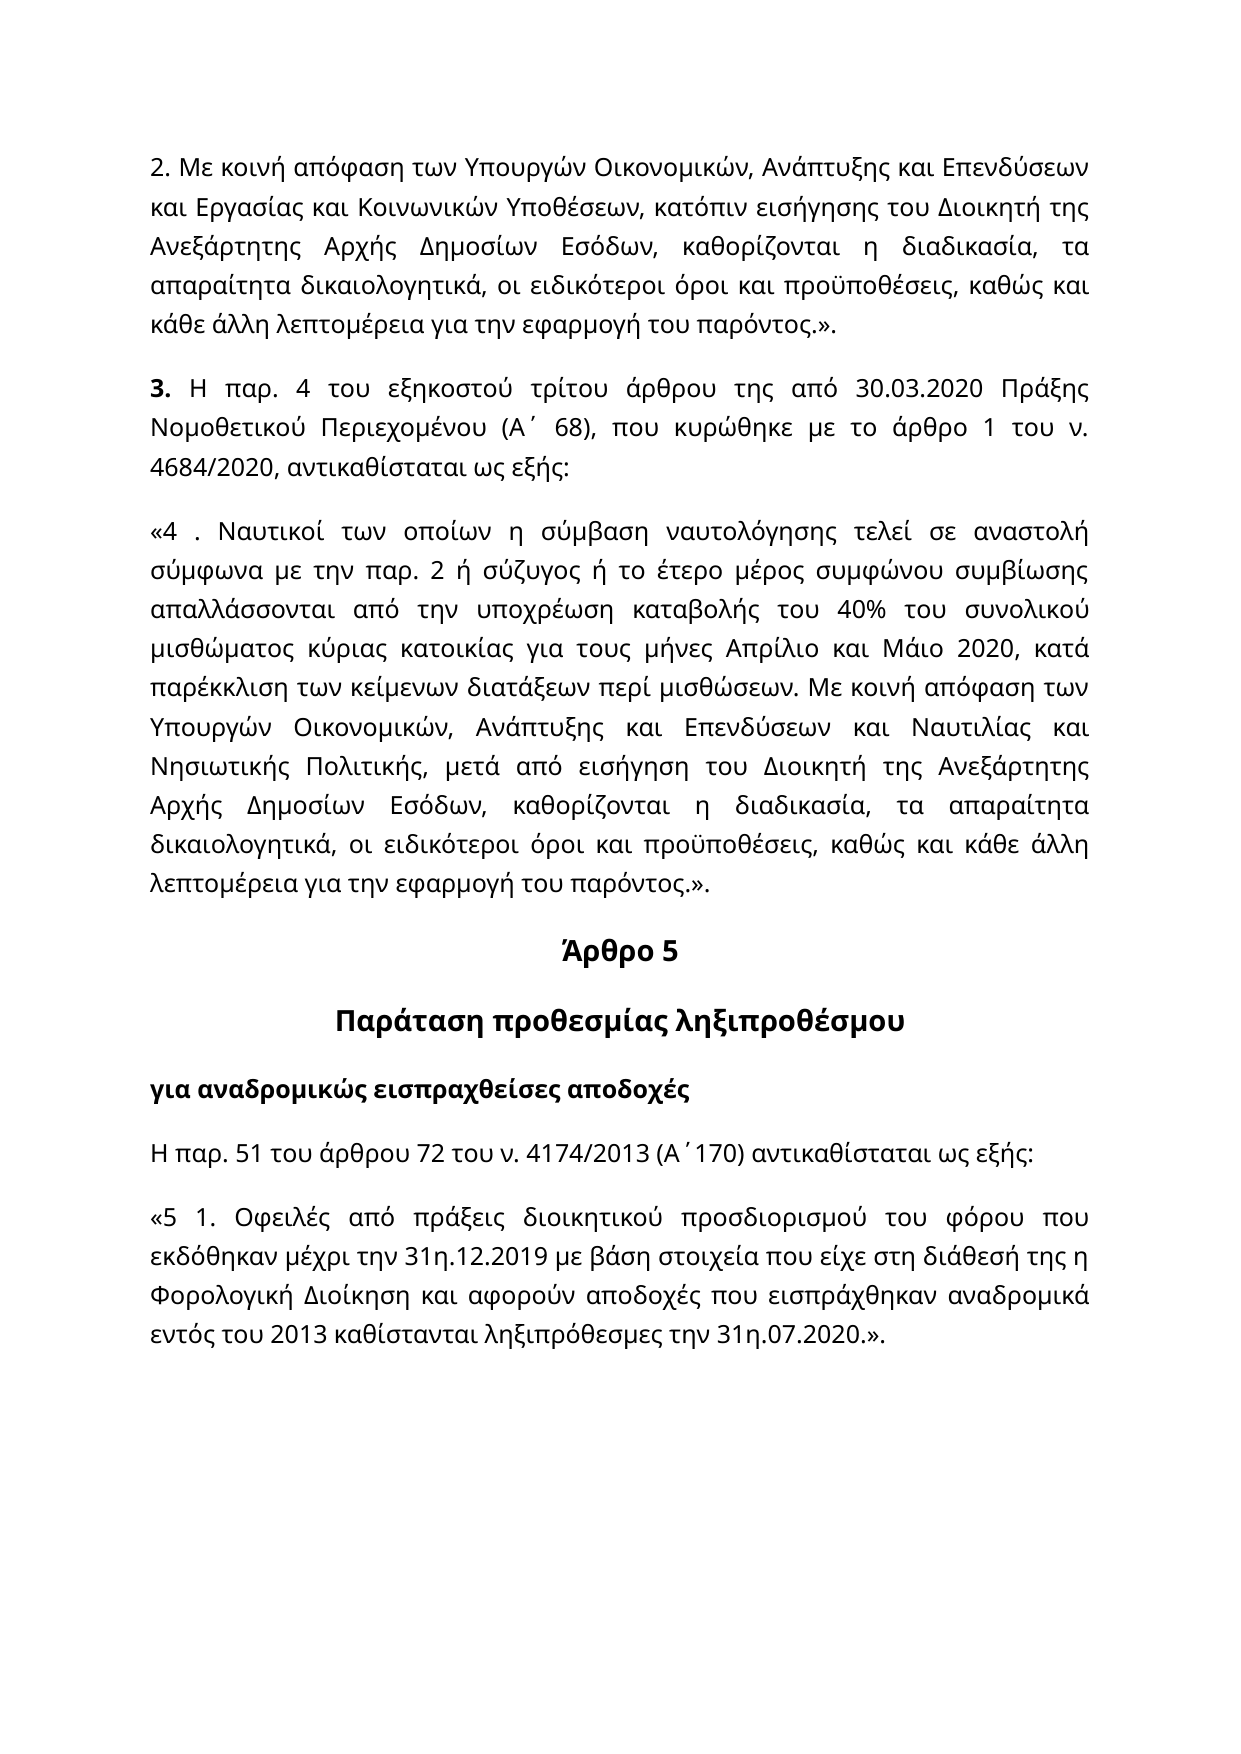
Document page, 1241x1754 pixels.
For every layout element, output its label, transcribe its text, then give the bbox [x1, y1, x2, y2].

text 3. Η παρ. 4 του εξηκοστού τρίτου άρθρου της από 30.03.2020 Πράξης Νομοθετικού Περιεχομένου (Α΄ 68), που κυρώθηκε με το άρθρο 1 του ν. 4684/2020, αντικαθίσταται ως εξής: [150, 371, 1090, 483]
text για αναδρομικώς εισπραχθείσες αποδοχές [150, 1071, 1090, 1105]
text «4 . Ναυτικοί των οποίων η σύμβαση ναυτολόγησης τελεί σε αναστολή σύμφωνα με την παρ. 2 ή σύζυγος ή το έτερο μέρος συμφώνου συμβίωσης απαλλάσσονται από την υποχρέωση καταβολής του 40% του συνολικού μισθώματος κύριας κατοικίας για τους μήνες Απρίλιο και Μάιο 2020, κατά παρέκκλιση των κείμενων διατάξεων περί μισθώσεων. Με κοινή απόφαση των Υπουργών Οικονομικών, Ανάπτυξης και Επενδύσεων και Ναυτιλίας και Νησιωτικής Πολιτικής, μετά από εισήγηση του Διοικητή της Ανεξάρτητης Αρχής Δημοσίων Εσόδων, καθορίζονται η διαδικασία, τα απαραίτητα δικαιολογητικά, οι ειδικότεροι όροι και προϋποθέσεις, καθώς και κάθε άλλη λεπτομέρεια για την εφαρμογή του παρόντος.». [150, 513, 1090, 900]
subtitle Άρθρο 5 [150, 930, 1090, 970]
text 2. Με κοινή απόφαση των Υπουργών Οικονομικών, Ανάπτυξης και Επενδύσεων και Εργασίας και Κοινωνικών Υποθέσεων, κατόπιν εισήγησης του Διοικητή της Ανεξάρτητης Αρχής Δημοσίων Εσόδων, καθορίζονται η διαδικασία, τα απαραίτητα δικαιολογητικά, οι ειδικότεροι όροι και προϋποθέσεις, καθώς και κάθε άλλη λεπτομέρεια για την εφαρμογή του παρόντος.». [150, 150, 1090, 341]
subtitle Παράταση προθεσμίας ληξιπροθέσμου [150, 1001, 1090, 1040]
text Η παρ. 51 του άρθρου 72 του ν. 4174/2013 (Α΄170) αντικαθίσταται ως εξής: [150, 1135, 1090, 1169]
text «5 1. Οφειλές από πράξεις διοικητικού προσδιορισμού του φόρου που εκδόθηκαν μέχρι την 31η.12.2019 με βάση στοιχεία που είχε στη διάθεσή της η Φορολογική Διοίκηση και αφορούν αποδοχές που εισπράχθηκαν αναδρομικά εντός του 2013 καθίστανται ληξιπρόθεσμες την 31η.07.2020.». [150, 1199, 1090, 1351]
